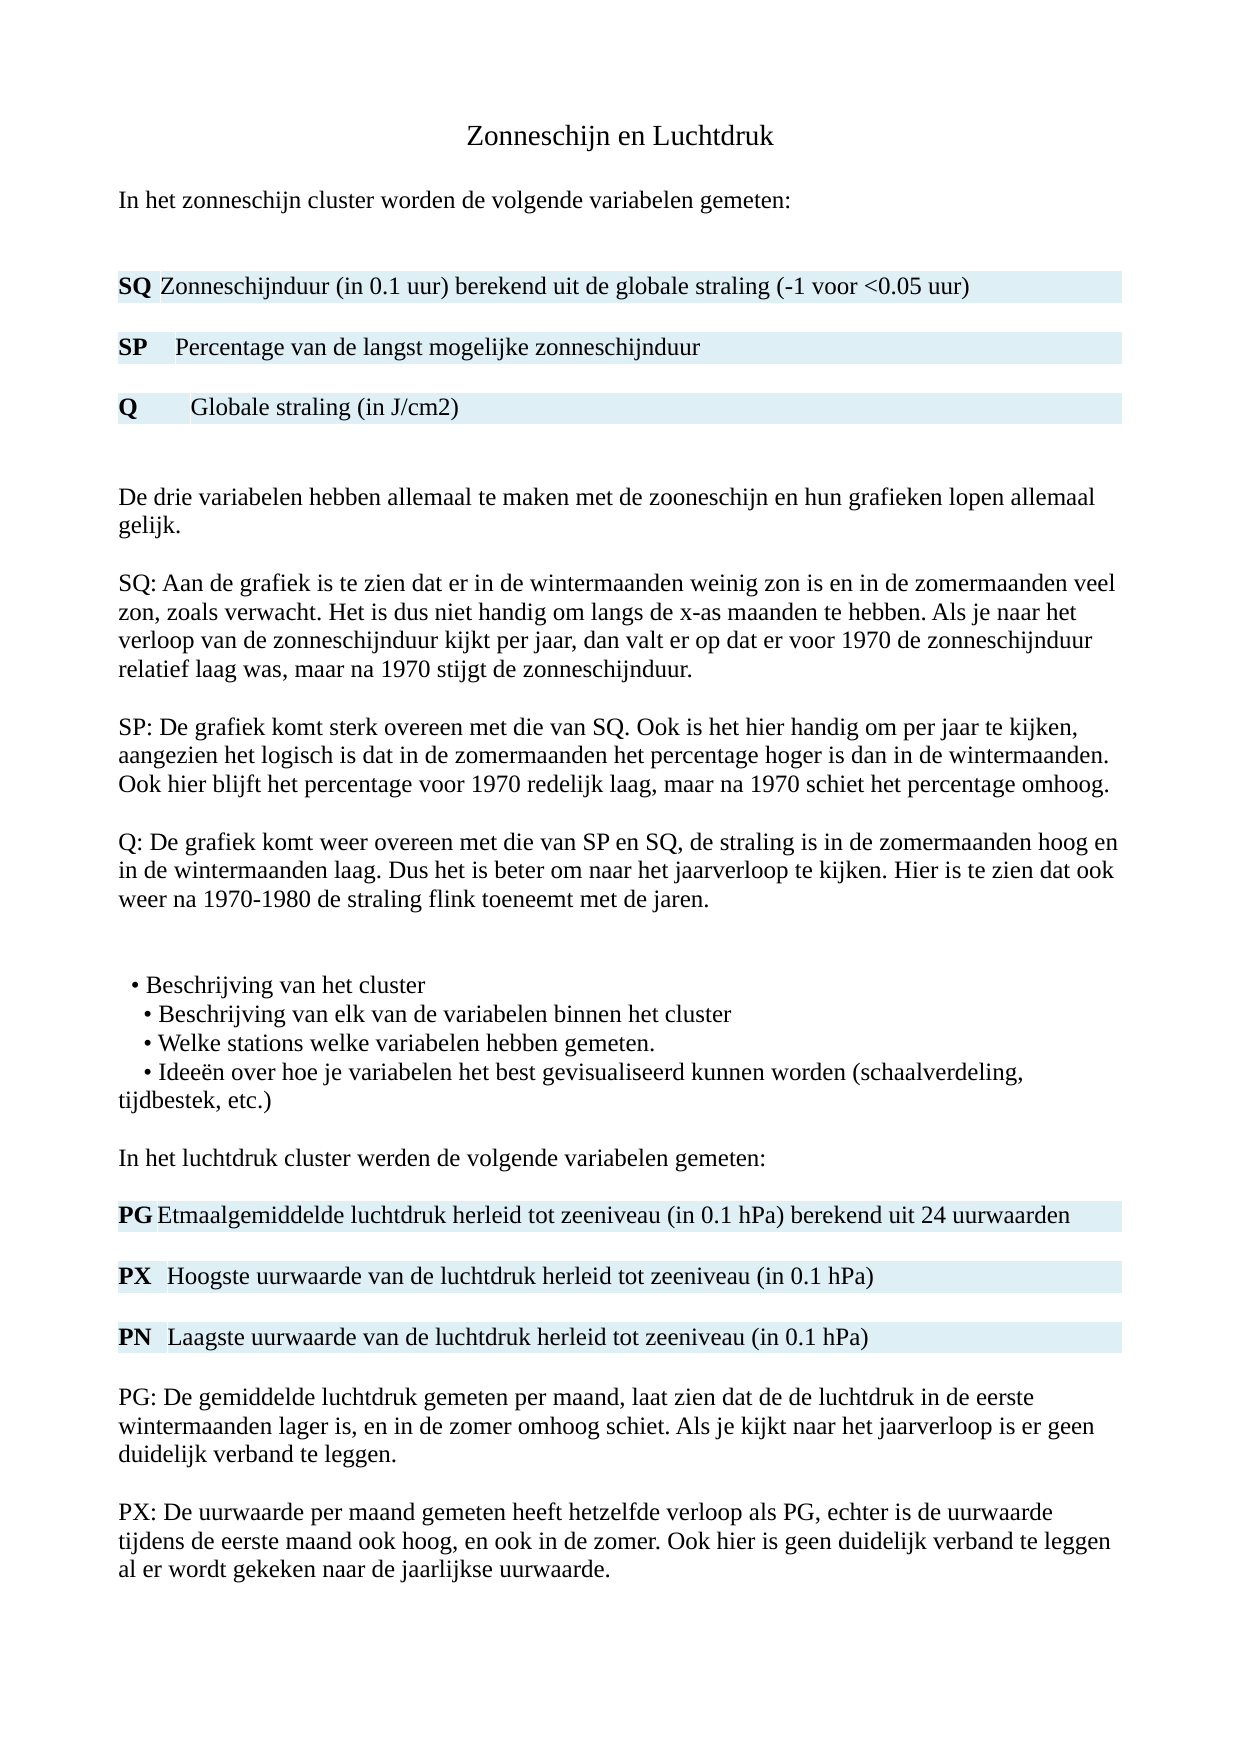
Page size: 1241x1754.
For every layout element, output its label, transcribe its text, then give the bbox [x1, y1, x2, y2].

table_header SQ [118, 271, 160, 303]
text PX: De uurwaarde per maand gemeten heeft hetzelfde verloop als PG, echter is de uurwaarde tijdens de eerste maand ook hoog, en ook in de zomer. Ook hier is geen duidelijk verband te leggen al er wordt gekeken naar de jaarlijkse uurwaarde. [118, 1497, 1122, 1583]
table_header Globale straling (in J/cm2) [191, 393, 1122, 424]
text • Welke stations welke variabelen hebben gemeten. [118, 1028, 1122, 1057]
text • Beschrijving van elk van de variabelen binnen het cluster [118, 999, 1122, 1028]
text De drie variabelen hebben allemaal te maken met de zooneschijn en hun grafieken lopen allemaal gelijk. [118, 482, 1122, 539]
text In het zonneschijn cluster worden de volgende variabelen gemeten: [118, 185, 1122, 214]
text PG: De gemiddelde luchtdruk gemeten per maand, laat zien dat de de luchtdruk in de eerste wintermaanden lager is, en in de zomer omhoog schiet. Als je kijkt naar het jaarverloop is er geen duidelijk verband te leggen. [118, 1382, 1122, 1468]
text • Beschrijving van het cluster [118, 971, 1122, 999]
table_header PG [118, 1201, 157, 1232]
table_header Percentage van de langst mogelijke zonneschijnduur [176, 332, 1122, 364]
table_header Zonneschijnduur (in 0.1 uur) berekend uit de globale straling (-1 voor <0.05 uur) [161, 271, 1122, 303]
table_header Etmaalgemiddelde luchtdruk herleid tot zeeniveau (in 0.1 hPa) berekend uit 24 uurwaarden [158, 1201, 1122, 1232]
text SQ: Aan de grafiek is te zien dat er in de wintermaanden weinig zon is en in de zomermaanden veel zon, zoals verwacht. Het is dus niet handig om langs de x-as maanden te hebben. Als je naar het verloop van de zonneschijnduur kijkt per jaar, dan valt er op dat er voor 1970 de zonneschijnduur relatief laag was, maar na 1970 stijgt de zonneschijnduur. [118, 568, 1122, 683]
text In het luchtdruk cluster werden de volgende variabelen gemeten: [118, 1143, 1122, 1172]
text Q: De grafiek komt weer overeen met die van SP en SQ, de straling is in de zomermaanden hoog en in de wintermaanden laag. Dus het is beter om naar het jaarverloop te kijken. Hier is te zien dat ook weer na 1970-1980 de straling flink toeneemt met de jaren. [118, 827, 1122, 913]
table_header PX [118, 1261, 167, 1293]
text SP: De grafiek komt sterk overeen met die van SQ. Ook is het hier handig om per jaar te kijken, aangezien het logisch is dat in de zomermaanden het percentage hoger is dan in de wintermaanden. Ook hier blijft het percentage voor 1970 redelijk laag, maar na 1970 schiet het percentage omhoog. [118, 712, 1122, 798]
table_header Hoogste uurwaarde van de luchtdruk herleid tot zeeniveau (in 0.1 hPa) [168, 1261, 1122, 1293]
table_header Laagste uurwaarde van de luchtdruk herleid tot zeeniveau (in 0.1 hPa) [168, 1322, 1122, 1353]
text Zonneschijn en Luchtdruk [118, 118, 1122, 152]
text • Ideeën over hoe je variabelen het best gevisualiseerd kunnen worden (schaalverdeling, tijdbestek, etc.) [118, 1057, 1122, 1114]
table_header Q [118, 393, 190, 424]
table_header SP [118, 332, 175, 364]
table_header PN [118, 1322, 167, 1353]
